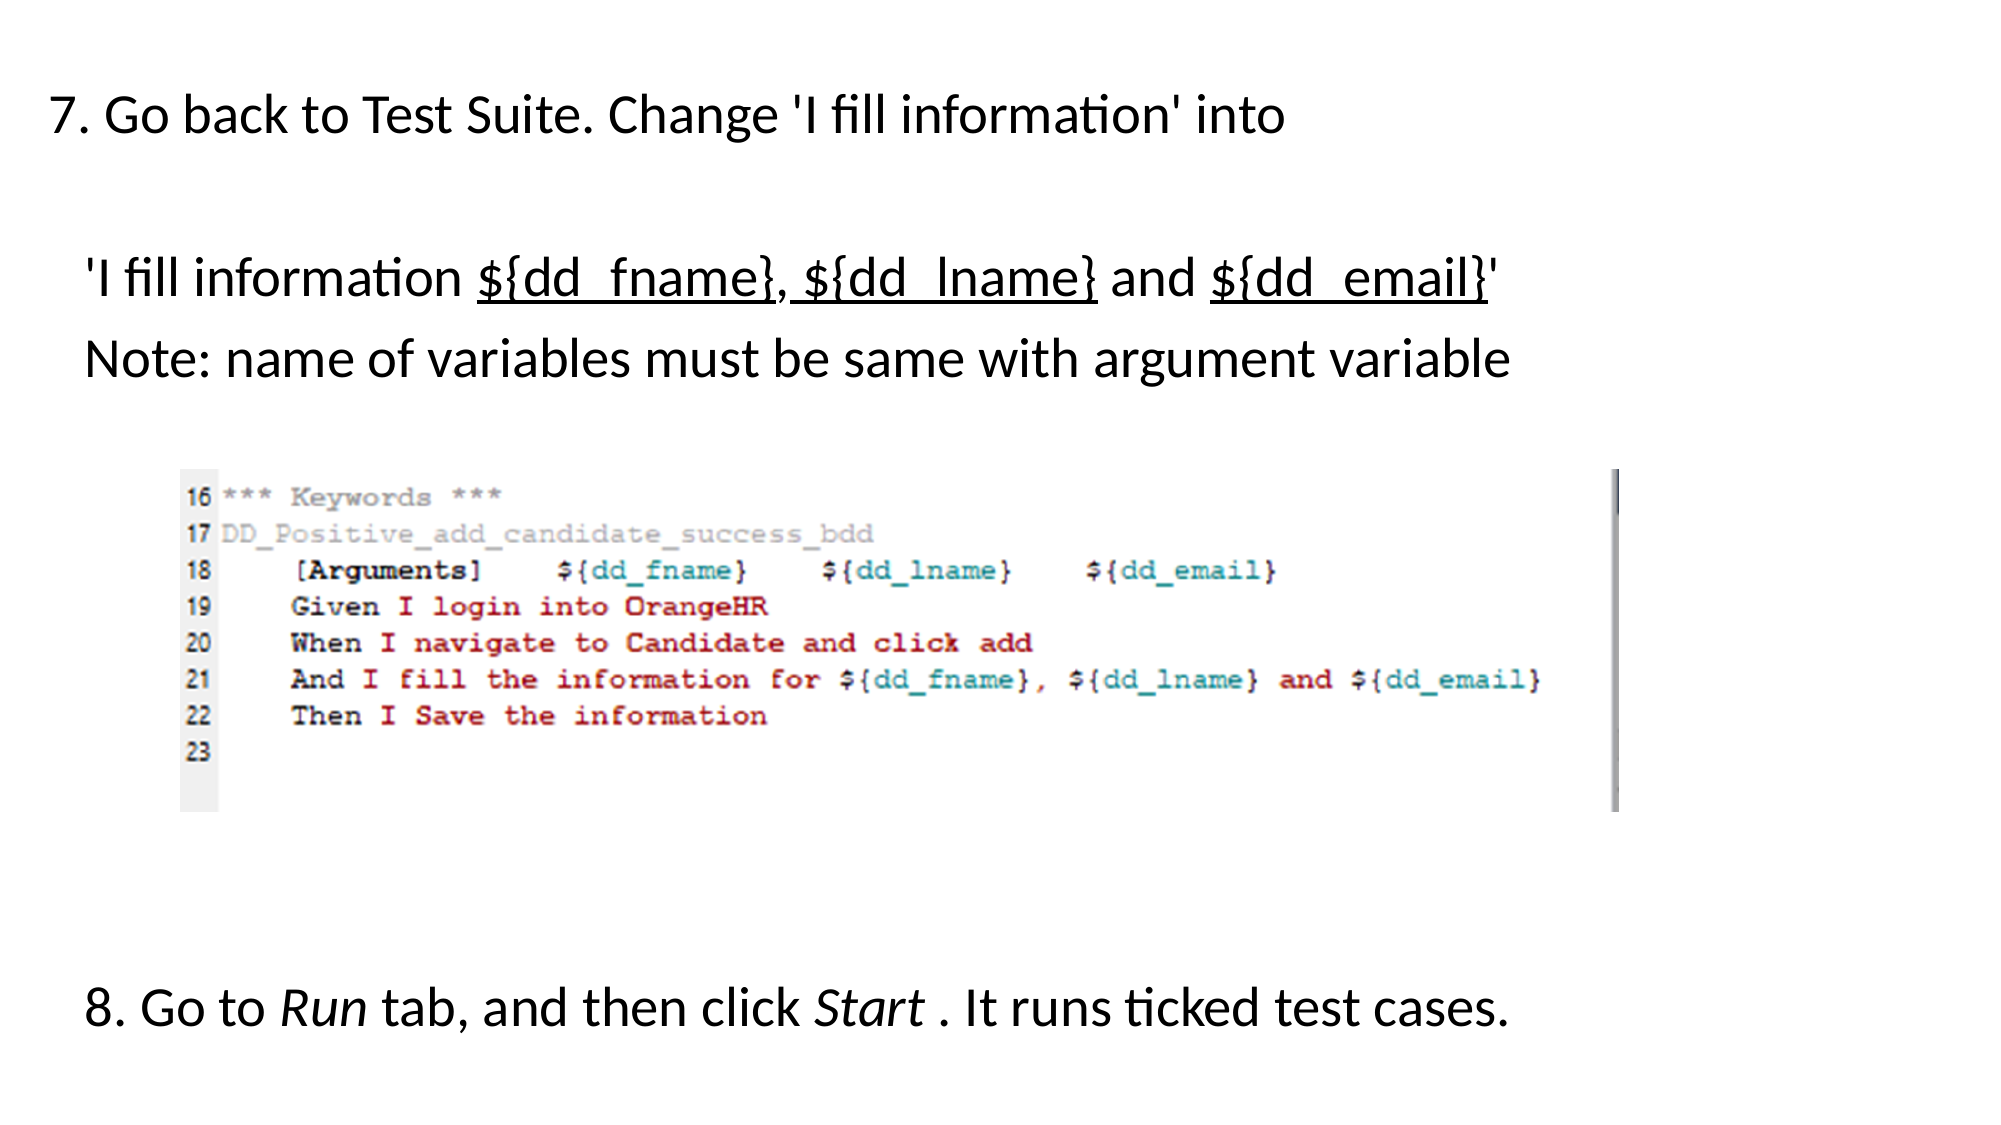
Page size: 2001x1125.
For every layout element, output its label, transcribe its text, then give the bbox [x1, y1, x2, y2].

picture [180, 469, 1619, 812]
list 7. Go back to Test Suite. Change 'I fill information' into 'I fill information ${dd_fname}, ${dd_lname} and ${dd_email}' Note: name of variables must be same with argument variable 8. Go to Run tab, and then click Start . It runs ticked test cases. [33, 77, 1962, 1056]
